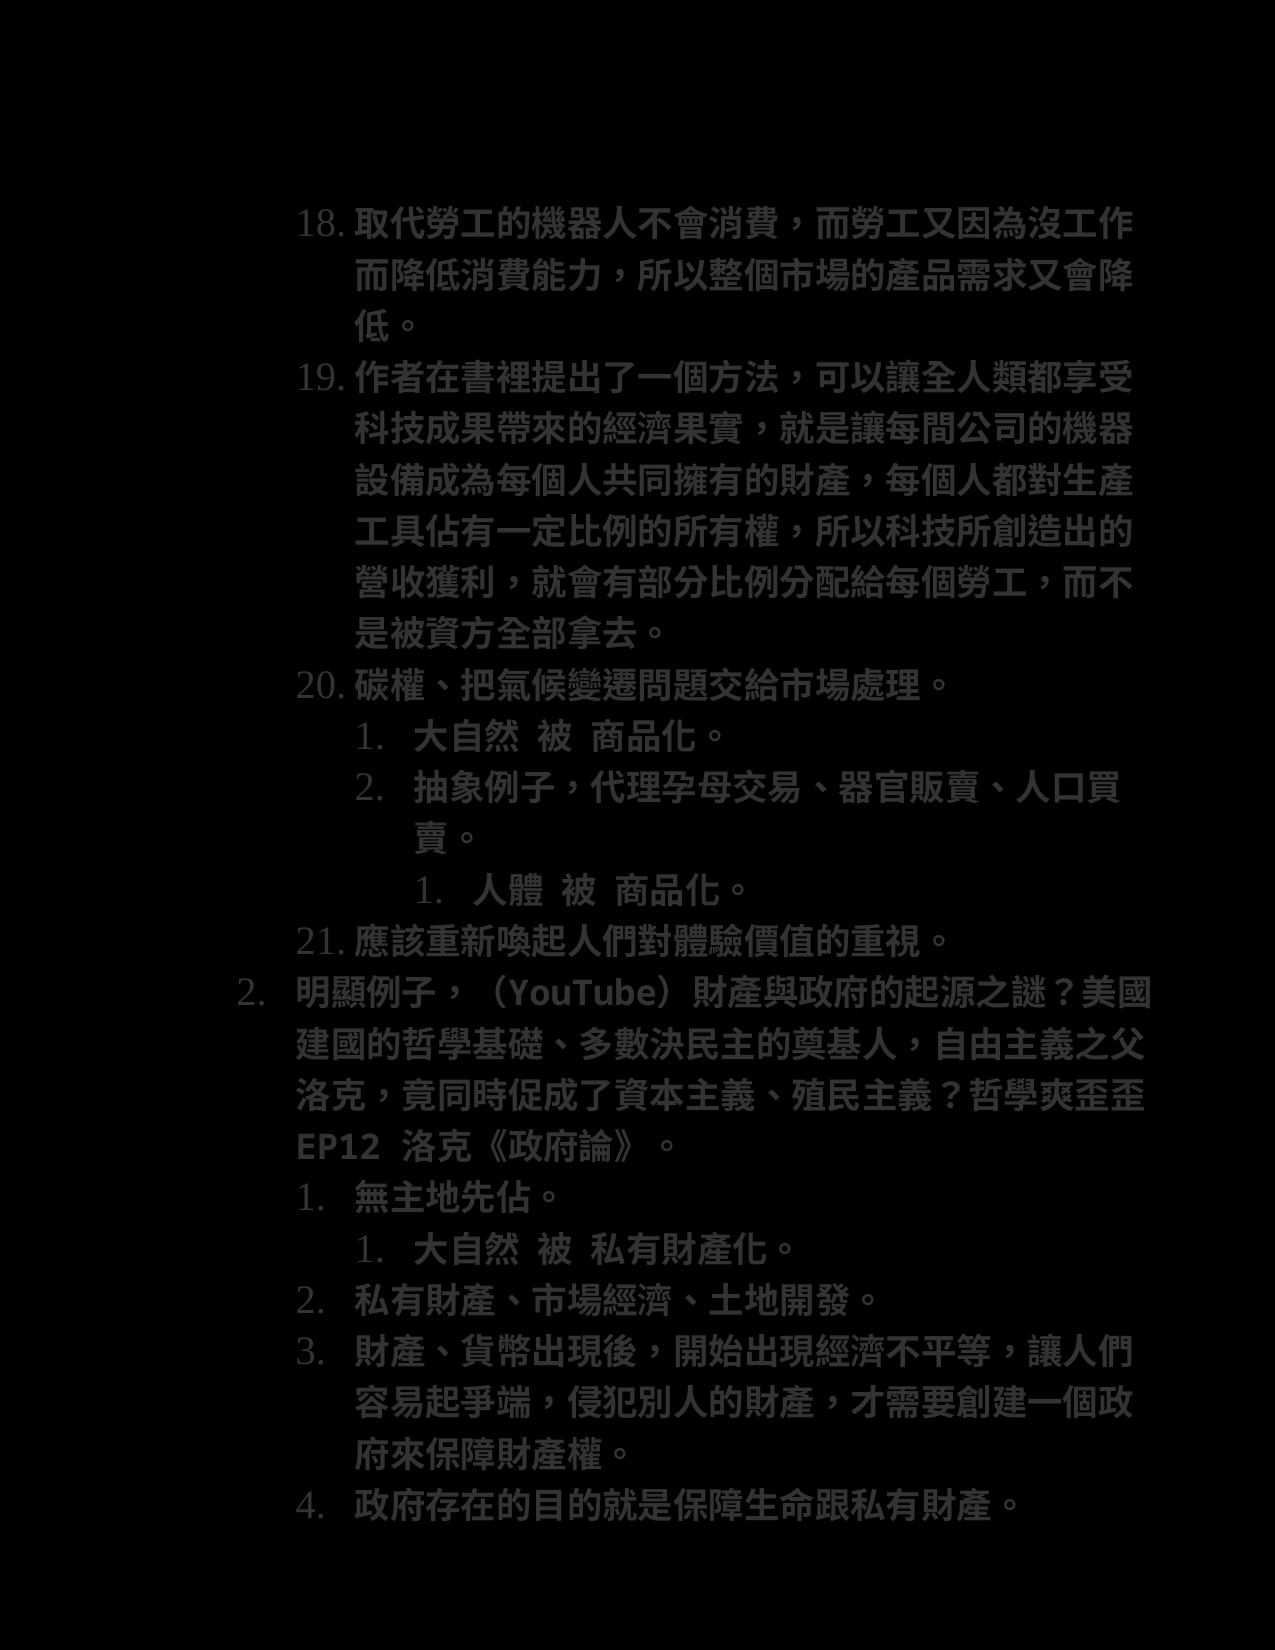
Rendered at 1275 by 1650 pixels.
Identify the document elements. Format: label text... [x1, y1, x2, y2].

list 抽象例子，代理孕母交易、器官販賣、人口買賣。 [354, 759, 1157, 862]
list 無主地先佔。 [295, 1170, 1157, 1221]
list 政府存在的目的就是保障生命跟私有財產。 [295, 1477, 1157, 1528]
list 大自然 被 私有財產化。 [354, 1221, 1157, 1272]
list 作者在書裡提出了一個方法，可以讓全人類都享受科技成果帶來的經濟果實，就是讓每間公司的機器設備成為每個人共同擁有的財產，每個人都對生產工具佔有一定比例的所有權，所以科技所創造出的營收獲利，就會有部分比例分配給每個勞工，而不是被資方全部拿去。 [295, 349, 1157, 657]
list 財產、貨幣出現後，開始出現經濟不平等，讓人們容易起爭端，侵犯別人的財產，才需要創建一個政府來保障財產權。 [295, 1323, 1157, 1477]
list 取代勞工的機器人不會消費，而勞工又因為沒工作而降低消費能力，所以整個市場的產品需求又會降低。 [295, 196, 1157, 349]
list 明顯例子，（YouTube）財產與政府的起源之謎？美國建國的哲學基礎、多數決民主的奠基人，自由主義之父洛克，竟同時促成了資本主義、殖民主義？哲學爽歪歪EP12 洛克《政府論》。 [236, 964, 1157, 1170]
list 私有財產、市場經濟、土地開發。 [295, 1272, 1157, 1323]
list 應該重新喚起人們對體驗價值的重視。 [295, 913, 1157, 964]
list 人體 被 商品化。 [413, 862, 1157, 913]
list 大自然 被 商品化。 [354, 708, 1157, 759]
list 碳權、把氣候變遷問題交給市場處理。 [295, 657, 1157, 708]
